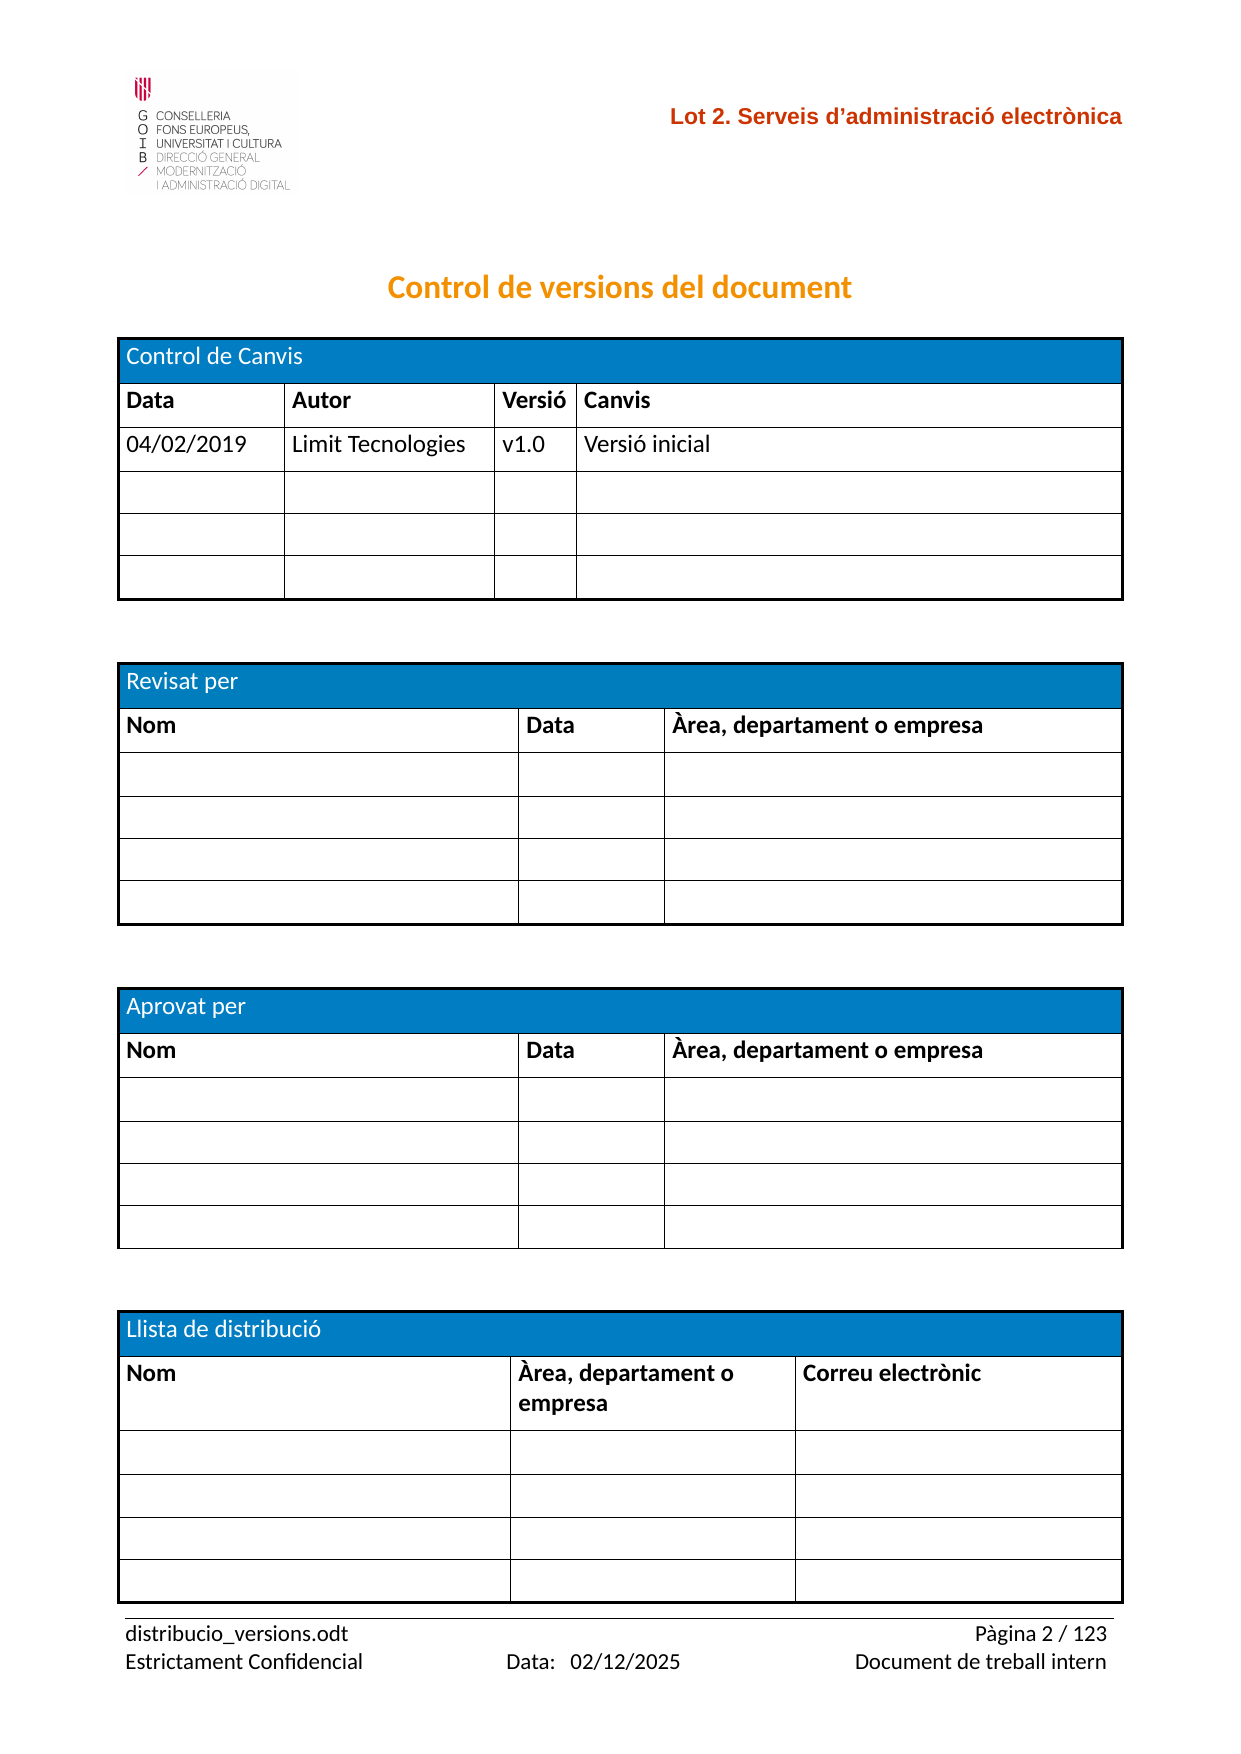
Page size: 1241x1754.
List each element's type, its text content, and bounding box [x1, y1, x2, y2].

table_cell [120, 514, 284, 555]
table_cell Autor [285, 384, 494, 427]
table_cell [665, 839, 1121, 880]
table_cell Àrea, departament o empresa [665, 709, 1121, 752]
table_cell [665, 797, 1121, 838]
table_cell [511, 1431, 795, 1474]
table_cell [665, 881, 1121, 922]
table_cell [519, 1164, 664, 1205]
table_cell Data [519, 1034, 664, 1077]
table_cell [665, 1206, 1121, 1247]
table_cell [120, 1560, 510, 1601]
table_cell Nom [120, 1034, 518, 1077]
table_cell [796, 1560, 1121, 1601]
table_cell Limit Tecnologies [285, 428, 494, 471]
table_cell [519, 839, 664, 880]
table_cell [519, 1206, 664, 1247]
table_cell [120, 1122, 518, 1163]
table_cell Canvis [577, 384, 1121, 427]
table_cell [665, 1122, 1121, 1163]
table_cell [577, 472, 1121, 513]
table_cell [495, 472, 576, 513]
table_cell [285, 514, 494, 555]
table_cell Nom [120, 1357, 510, 1430]
table_cell [796, 1518, 1121, 1559]
table_cell [120, 1078, 518, 1121]
table_cell [577, 514, 1121, 555]
table_cell Àrea, departament o empresa [665, 1034, 1121, 1077]
picture [126, 70, 299, 197]
subtitle Control de versions del document [118, 266, 1122, 307]
table_cell [665, 753, 1121, 796]
table_cell [511, 1560, 795, 1601]
table_cell [120, 753, 518, 796]
table_cell Versió inicial [577, 428, 1121, 471]
table_cell [120, 881, 518, 922]
table_cell Data [120, 384, 284, 427]
table_cell v1.0 [495, 428, 576, 471]
table_cell [285, 472, 494, 513]
table_cell [796, 1431, 1121, 1474]
table_cell [519, 797, 664, 838]
table_cell [120, 1431, 510, 1474]
table_cell [120, 472, 284, 513]
table_cell [577, 556, 1121, 597]
table_cell [511, 1475, 795, 1517]
table_cell [519, 1078, 664, 1121]
table_cell [120, 1164, 518, 1205]
table_cell [495, 556, 576, 597]
table_cell [519, 881, 664, 922]
table_cell [519, 753, 664, 796]
table_cell [120, 1518, 510, 1559]
table_cell [120, 797, 518, 838]
table_cell [120, 839, 518, 880]
table_header Revisat per [120, 665, 1121, 708]
table_cell Àrea, departament o empresa [511, 1357, 795, 1430]
table_cell [796, 1475, 1121, 1517]
table_cell [285, 556, 494, 597]
table_cell 04/02/2019 [120, 428, 284, 471]
table_cell [495, 514, 576, 555]
table_cell [120, 1475, 510, 1517]
table_header Aprovat per [120, 990, 1121, 1033]
table_cell [665, 1078, 1121, 1121]
table_cell [120, 556, 284, 597]
table_cell Correu electrònic [796, 1357, 1121, 1430]
table_header Control de Canvis [120, 340, 1121, 383]
table_cell [519, 1122, 664, 1163]
table_cell [120, 1206, 518, 1247]
table_header Llista de distribució [120, 1313, 1121, 1356]
table_cell [511, 1518, 795, 1559]
table_cell Nom [120, 709, 518, 752]
table_cell [665, 1164, 1121, 1205]
table_cell Data [519, 709, 664, 752]
table_cell Versió [495, 384, 576, 427]
